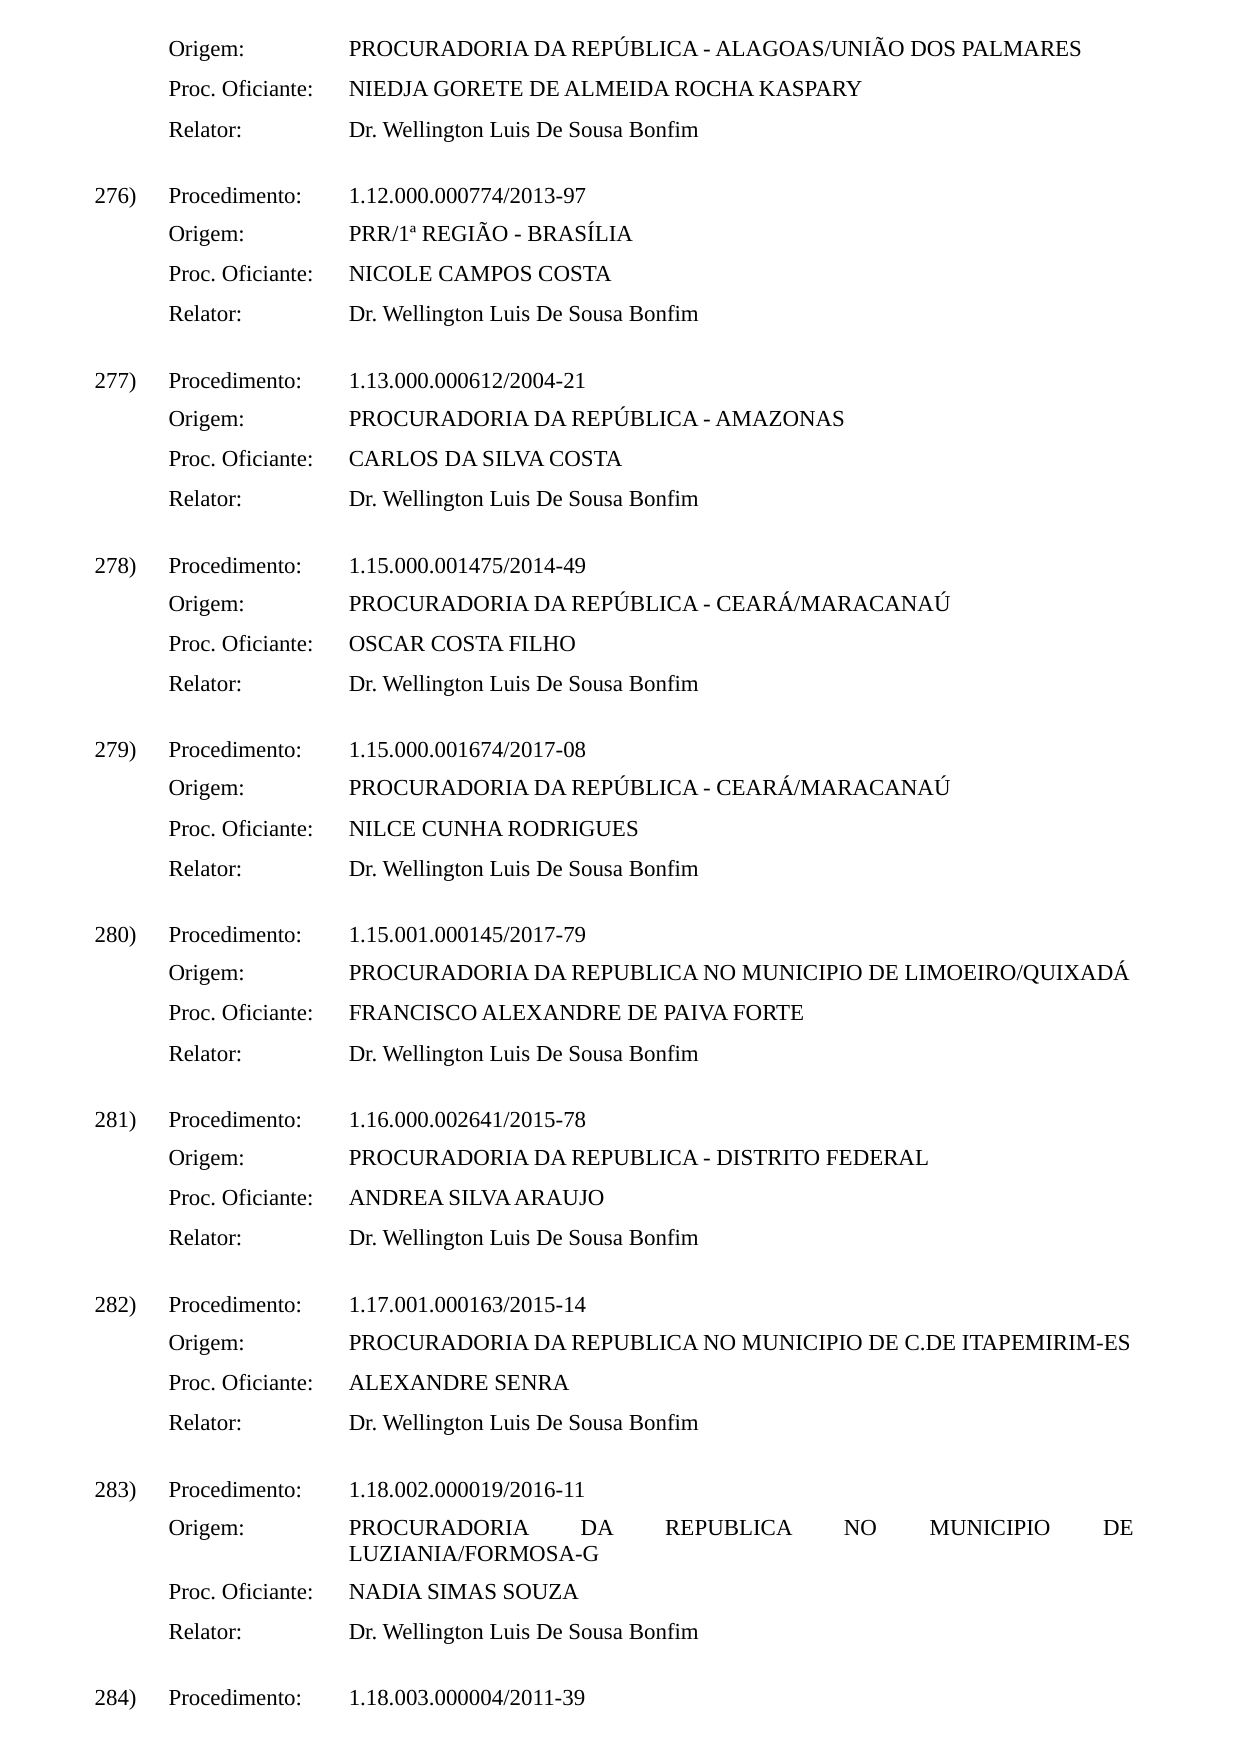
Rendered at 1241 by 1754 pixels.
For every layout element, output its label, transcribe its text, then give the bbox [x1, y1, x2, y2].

table_cell [89, 399, 162, 439]
table_cell NADIA SIMAS SOUZA [343, 1572, 1139, 1612]
table_cell Proc. Oficiante: [163, 1179, 343, 1219]
table_cell Dr. Wellington Luis De Sousa Bonfim [343, 110, 1139, 150]
table_cell Origem: [163, 399, 343, 439]
table_cell PROCURADORIA DA REPUBLICA NO MUNICIPIO DE C.DE ITAPEMIRIM-ES [343, 1323, 1139, 1363]
table_cell [89, 809, 162, 849]
table_cell PROCURADORIA DA REPUBLICA - DISTRITO FEDERAL [343, 1138, 1139, 1178]
table_cell NILCE CUNHA RODRIGUES [343, 809, 1139, 849]
table_cell [89, 70, 162, 110]
table_cell [89, 480, 162, 520]
table_cell Proc. Oficiante: [163, 255, 343, 295]
table_cell [89, 1219, 162, 1259]
table_header Procedimento: [163, 361, 343, 399]
table_cell [89, 769, 162, 809]
table_header Procedimento: [163, 1470, 343, 1508]
table_cell Dr. Wellington Luis De Sousa Bonfim [343, 1219, 1139, 1259]
table_cell Relator: [163, 1219, 343, 1259]
table_cell [89, 295, 162, 335]
table_cell NICOLE CAMPOS COSTA [343, 255, 1139, 295]
table_cell [89, 954, 162, 994]
table_cell ALEXANDRE SENRA [343, 1363, 1139, 1403]
table_cell Origem: [163, 1138, 343, 1178]
table_cell Relator: [163, 849, 343, 889]
table_cell OSCAR COSTA FILHO [343, 624, 1139, 664]
table_cell PROCURADORIA DA REPÚBLICA - ALAGOAS/UNIÃO DOS PALMARES [343, 30, 1139, 70]
table_cell [89, 1138, 162, 1178]
table_cell [89, 1508, 162, 1572]
table_cell Relator: [163, 664, 343, 704]
table_cell Origem: [163, 769, 343, 809]
table_cell [89, 30, 162, 70]
table_header 1.18.002.000019/2016-11 [343, 1470, 1139, 1508]
table_cell Proc. Oficiante: [163, 70, 343, 110]
table_cell [89, 1323, 162, 1363]
table_cell [89, 110, 162, 150]
table_cell [89, 1404, 162, 1444]
table_header 1.12.000.000774/2013-97 [343, 176, 1139, 214]
table_cell Proc. Oficiante: [163, 439, 343, 479]
table_cell [89, 849, 162, 889]
table_cell PRR/1ª REGIÃO - BRASÍLIA [343, 214, 1139, 254]
table_cell [89, 1034, 162, 1074]
table_header Procedimento: [163, 176, 343, 214]
table_cell [89, 624, 162, 664]
table_cell Proc. Oficiante: [163, 809, 343, 849]
table_header Procedimento: [163, 1100, 343, 1138]
table_cell Dr. Wellington Luis De Sousa Bonfim [343, 664, 1139, 704]
table_cell [89, 214, 162, 254]
table_cell [89, 584, 162, 624]
table_cell ANDREA SILVA ARAUJO [343, 1179, 1139, 1219]
table_cell Dr. Wellington Luis De Sousa Bonfim [343, 849, 1139, 889]
table_header Procedimento: [163, 1285, 343, 1323]
table_header Procedimento: [163, 546, 343, 584]
table_header Procedimento: [163, 916, 343, 953]
table_cell Proc. Oficiante: [163, 1572, 343, 1612]
table_cell NIEDJA GORETE DE ALMEIDA ROCHA KASPARY [343, 70, 1139, 110]
table_header 281) [89, 1100, 162, 1138]
table_cell Dr. Wellington Luis De Sousa Bonfim [343, 1034, 1139, 1074]
table_cell [89, 255, 162, 295]
table_header 284) [89, 1679, 162, 1717]
table_cell Dr. Wellington Luis De Sousa Bonfim [343, 1404, 1139, 1444]
table_header Procedimento: [163, 1679, 343, 1717]
table_header 280) [89, 916, 162, 953]
table_cell PROCURADORIA DA REPUBLICA NO MUNICIPIO DE LUZIANIA/FORMOSA-G [343, 1508, 1139, 1572]
table_cell FRANCISCO ALEXANDRE DE PAIVA FORTE [343, 994, 1139, 1034]
table_header 278) [89, 546, 162, 584]
table_header 1.17.001.000163/2015-14 [343, 1285, 1139, 1323]
table_cell CARLOS DA SILVA COSTA [343, 439, 1139, 479]
table_cell PROCURADORIA DA REPUBLICA NO MUNICIPIO DE LIMOEIRO/QUIXADÁ [343, 954, 1139, 994]
table_cell Relator: [163, 1612, 343, 1652]
table_cell [89, 1363, 162, 1403]
table_cell PROCURADORIA DA REPÚBLICA - AMAZONAS [343, 399, 1139, 439]
table_cell Origem: [163, 954, 343, 994]
table_header 279) [89, 731, 162, 769]
table_header 1.13.000.000612/2004-21 [343, 361, 1139, 399]
table_cell [89, 1572, 162, 1612]
table_cell [89, 664, 162, 704]
table_cell PROCURADORIA DA REPÚBLICA - CEARÁ/MARACANAÚ [343, 584, 1139, 624]
table_header Procedimento: [163, 731, 343, 769]
table_cell Relator: [163, 480, 343, 520]
table_cell Proc. Oficiante: [163, 994, 343, 1034]
table_cell Origem: [163, 214, 343, 254]
table_cell Dr. Wellington Luis De Sousa Bonfim [343, 1612, 1139, 1652]
table_cell [89, 994, 162, 1034]
table_cell Proc. Oficiante: [163, 1363, 343, 1403]
table_header 1.16.000.002641/2015-78 [343, 1100, 1139, 1138]
table_cell Proc. Oficiante: [163, 624, 343, 664]
table_header 1.18.003.000004/2011-39 [343, 1679, 1139, 1717]
table_cell [89, 1612, 162, 1652]
table_header 276) [89, 176, 162, 214]
table_header 282) [89, 1285, 162, 1323]
table_header 1.15.001.000145/2017-79 [343, 916, 1139, 953]
table_cell Origem: [163, 1508, 343, 1572]
table_cell Relator: [163, 1034, 343, 1074]
table_cell Origem: [163, 30, 343, 70]
table_cell [89, 1179, 162, 1219]
table_cell Dr. Wellington Luis De Sousa Bonfim [343, 480, 1139, 520]
table_cell Relator: [163, 110, 343, 150]
table_header 277) [89, 361, 162, 399]
table_cell Relator: [163, 295, 343, 335]
table_cell Dr. Wellington Luis De Sousa Bonfim [343, 295, 1139, 335]
table_cell Origem: [163, 1323, 343, 1363]
table_cell [89, 439, 162, 479]
table_header 1.15.000.001475/2014-49 [343, 546, 1139, 584]
table_header 1.15.000.001674/2017-08 [343, 731, 1139, 769]
table_cell PROCURADORIA DA REPÚBLICA - CEARÁ/MARACANAÚ [343, 769, 1139, 809]
table_cell Relator: [163, 1404, 343, 1444]
table_cell Origem: [163, 584, 343, 624]
table_header 283) [89, 1470, 162, 1508]
